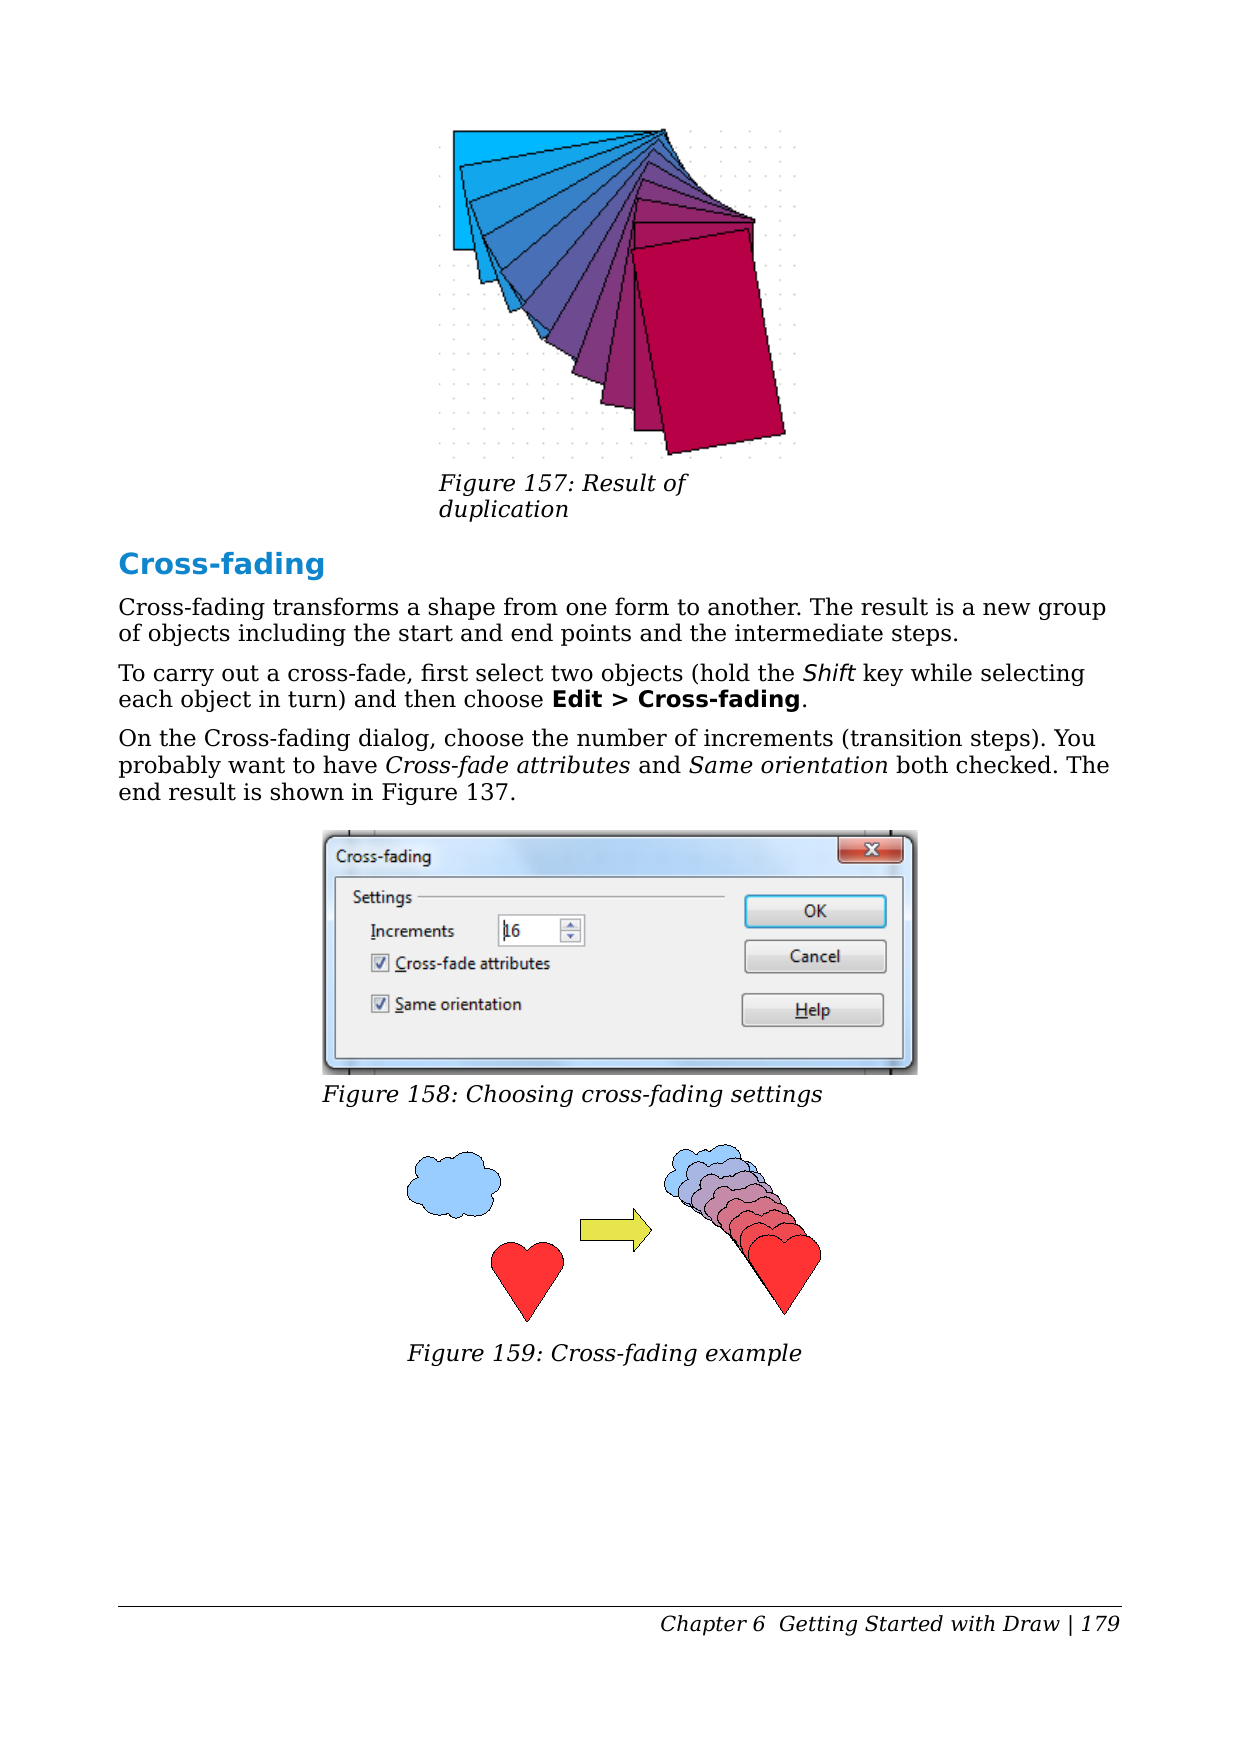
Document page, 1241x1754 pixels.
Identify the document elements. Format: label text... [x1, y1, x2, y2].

text Figure 25: Choosing cross-fading settings [322, 1081, 918, 1108]
text Figure 24: Result of duplication [439, 470, 801, 523]
subtitle Cross-fading [118, 548, 1122, 582]
text On the Cross-fading dialog, choose the number of increments (transition steps). You probably want to have Cross-fade attributes and Same orientation both checked. The end result is shown in Figure 4. [118, 726, 1122, 806]
text To carry out a cross-fade, first select two objects (hold the Shift key while selecting each object in turn) and then choose Edit > Cross-fading. [118, 660, 1122, 713]
text Figure 26: Cross-fading example [407, 1340, 833, 1367]
text Cross-fading transforms a shape from one form to another. The result is a new group of objects including the start and end points and the intermediate steps. [118, 594, 1122, 647]
picture [439, 118, 802, 470]
picture [322, 830, 918, 1075]
